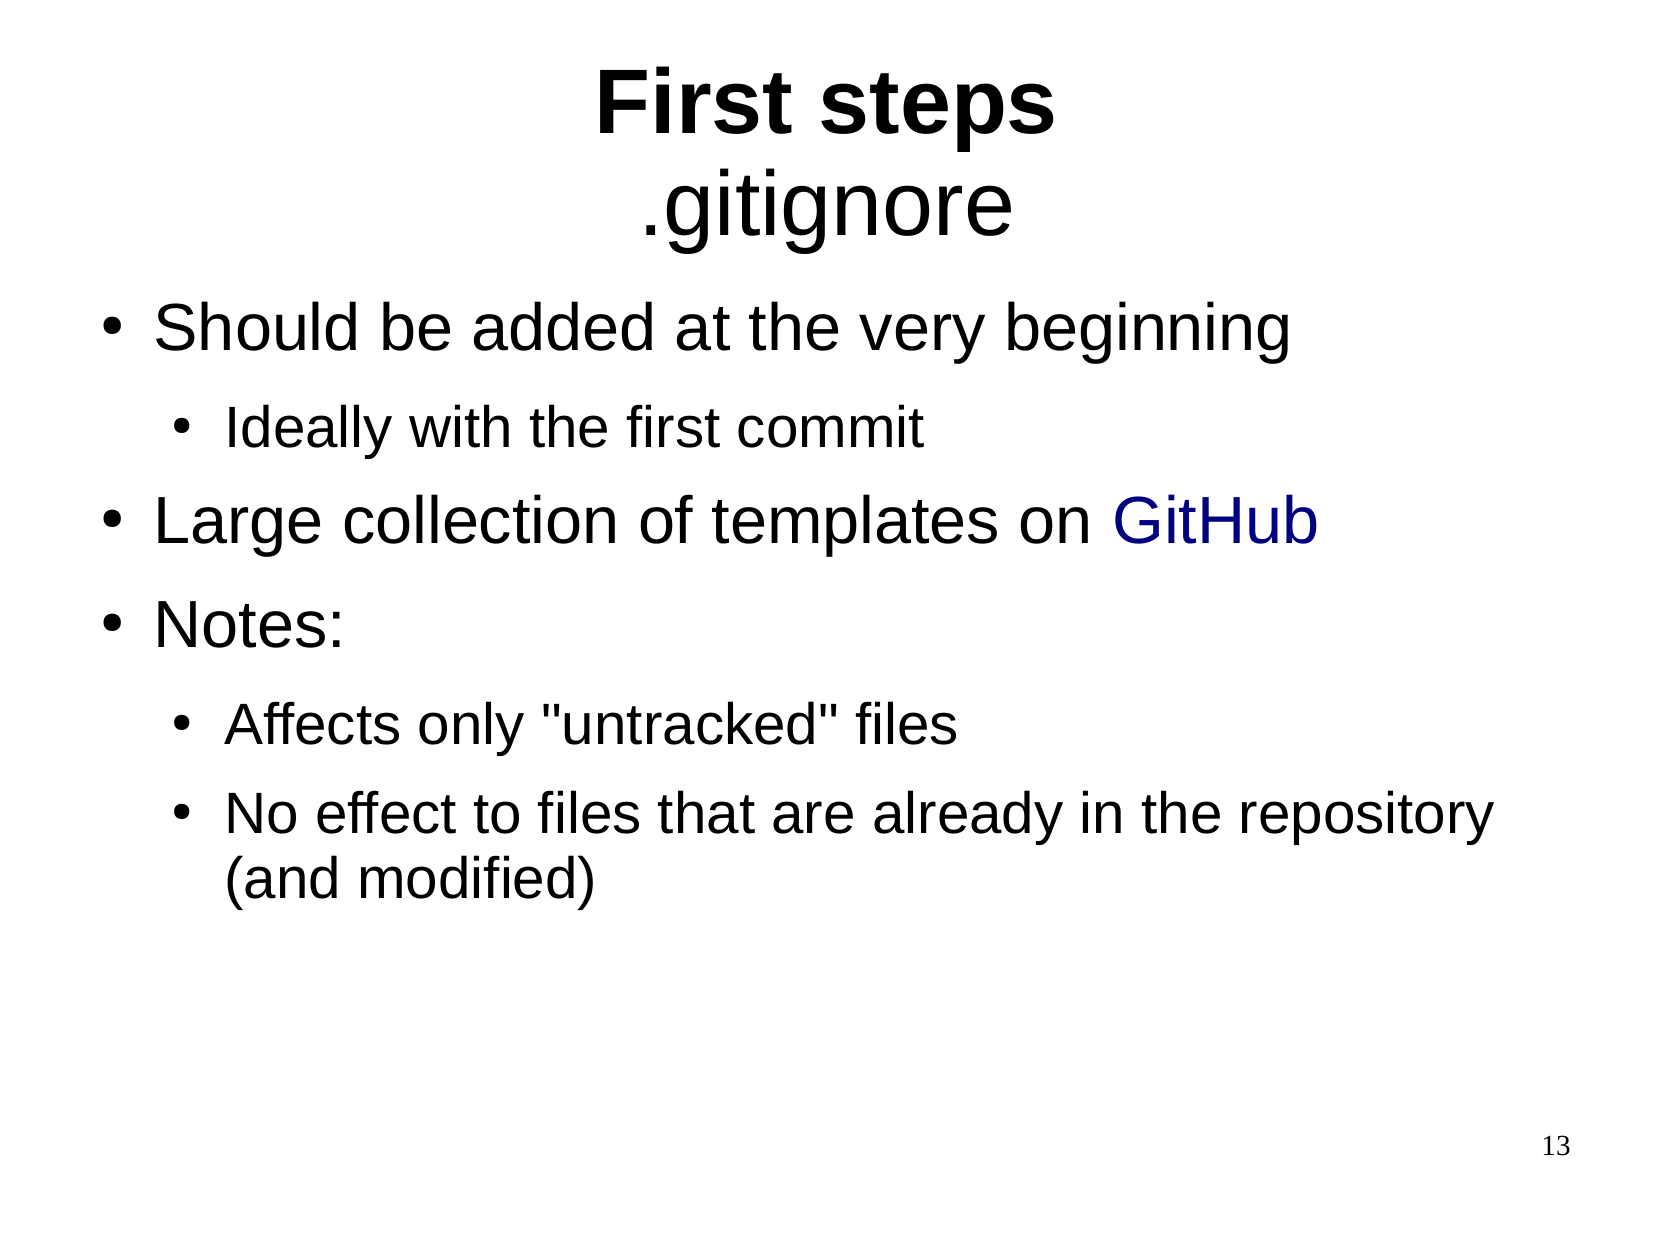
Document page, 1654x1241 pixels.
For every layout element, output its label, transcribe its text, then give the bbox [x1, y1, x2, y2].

list Should be added at the very beginning Ideally with the first commit Large collection of templates on GitHub Notes: Affects only "untracked" files No effect to files that are already in the repository (and modified) [82, 290, 1571, 1010]
title First steps .gitignore [82, 49, 1571, 257]
